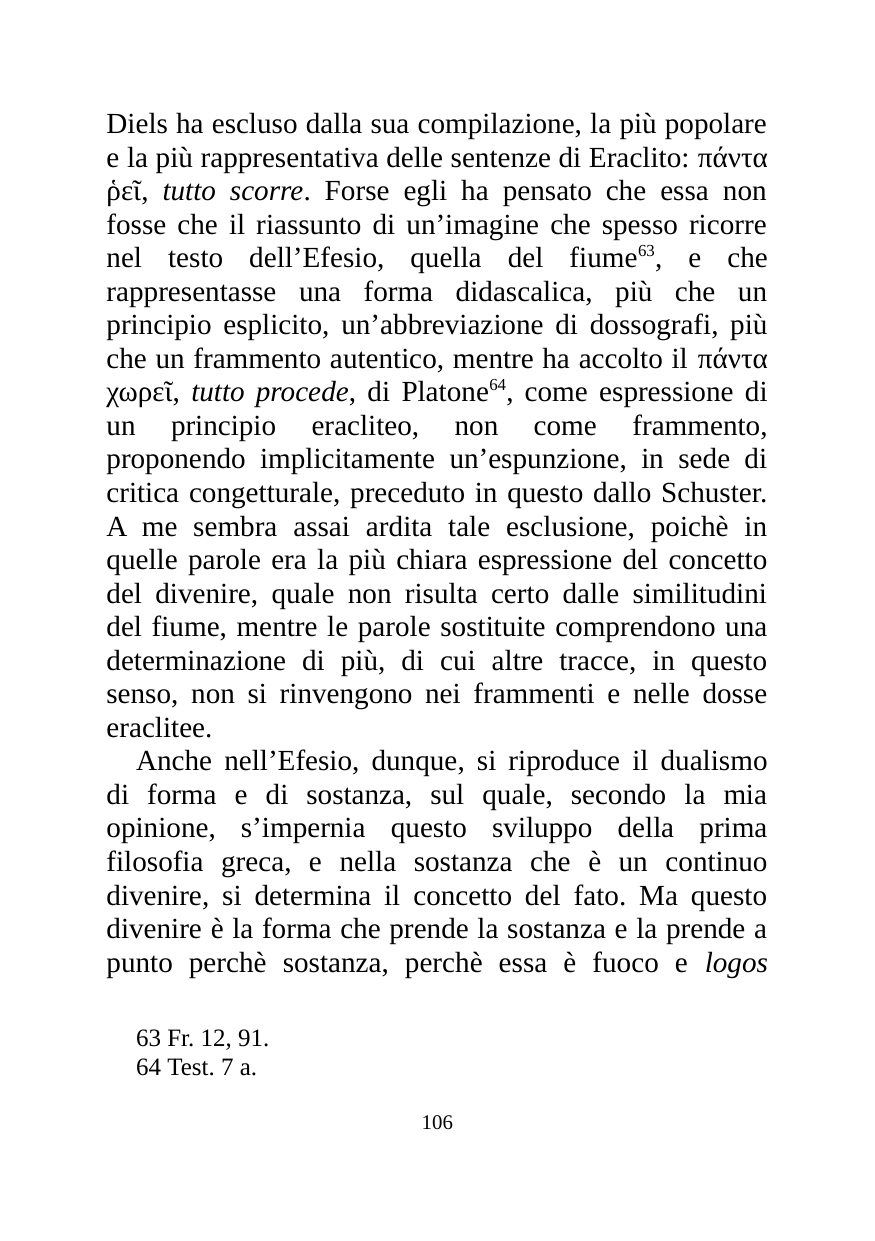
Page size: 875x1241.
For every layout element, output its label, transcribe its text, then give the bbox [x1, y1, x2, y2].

text Fr. 12, 91. [106, 1023, 768, 1052]
text Anche nell’Efesio, dunque, si riproduce il dualismo di forma e di sostanza, sul quale, secondo la mia opinione, s’impernia questo sviluppo della prima filosofia greca, e nella sostanza che è un continuo divenire, si determina il concetto del fato. Ma questo divenire è la forma che prende la sostanza e la prende a punto perchè sostanza, perchè essa è fuoco e logos [106, 743, 768, 978]
text Diels ha escluso dalla sua compilazione, la più popolare e la più rappresentativa delle sentenze di Eraclito: πάντα ῥεῖ, tutto scorre. Forse egli ha pensato che essa non fosse che il riassunto di un’imagine che spesso ricorre nel testo dell’Efesio, quella del fiume, e che rappresentasse una forma didascalica, più che un principio esplicito, un’abbreviazione di dossografi, più che un frammento autentico, mentre ha accolto il πάντα χωρεῖ, tutto procede, di Platone, come espressione di un principio eracliteo, non come frammento, proponendo implicitamente un’espunzione, in sede di critica congetturale, preceduto in questo dallo Schuster. A me sembra assai ardita tale esclusione, poichè in quelle parole era la più chiara espressione del concetto del divenire, quale non risulta certo dalle similitudini del fiume, mentre le parole sostituite comprendono una determinazione di più, di cui altre tracce, in questo senso, non si rinvengono nei frammenti e nelle dosse eraclitee. [106, 106, 768, 743]
text Test. 7 a. [106, 1052, 768, 1080]
